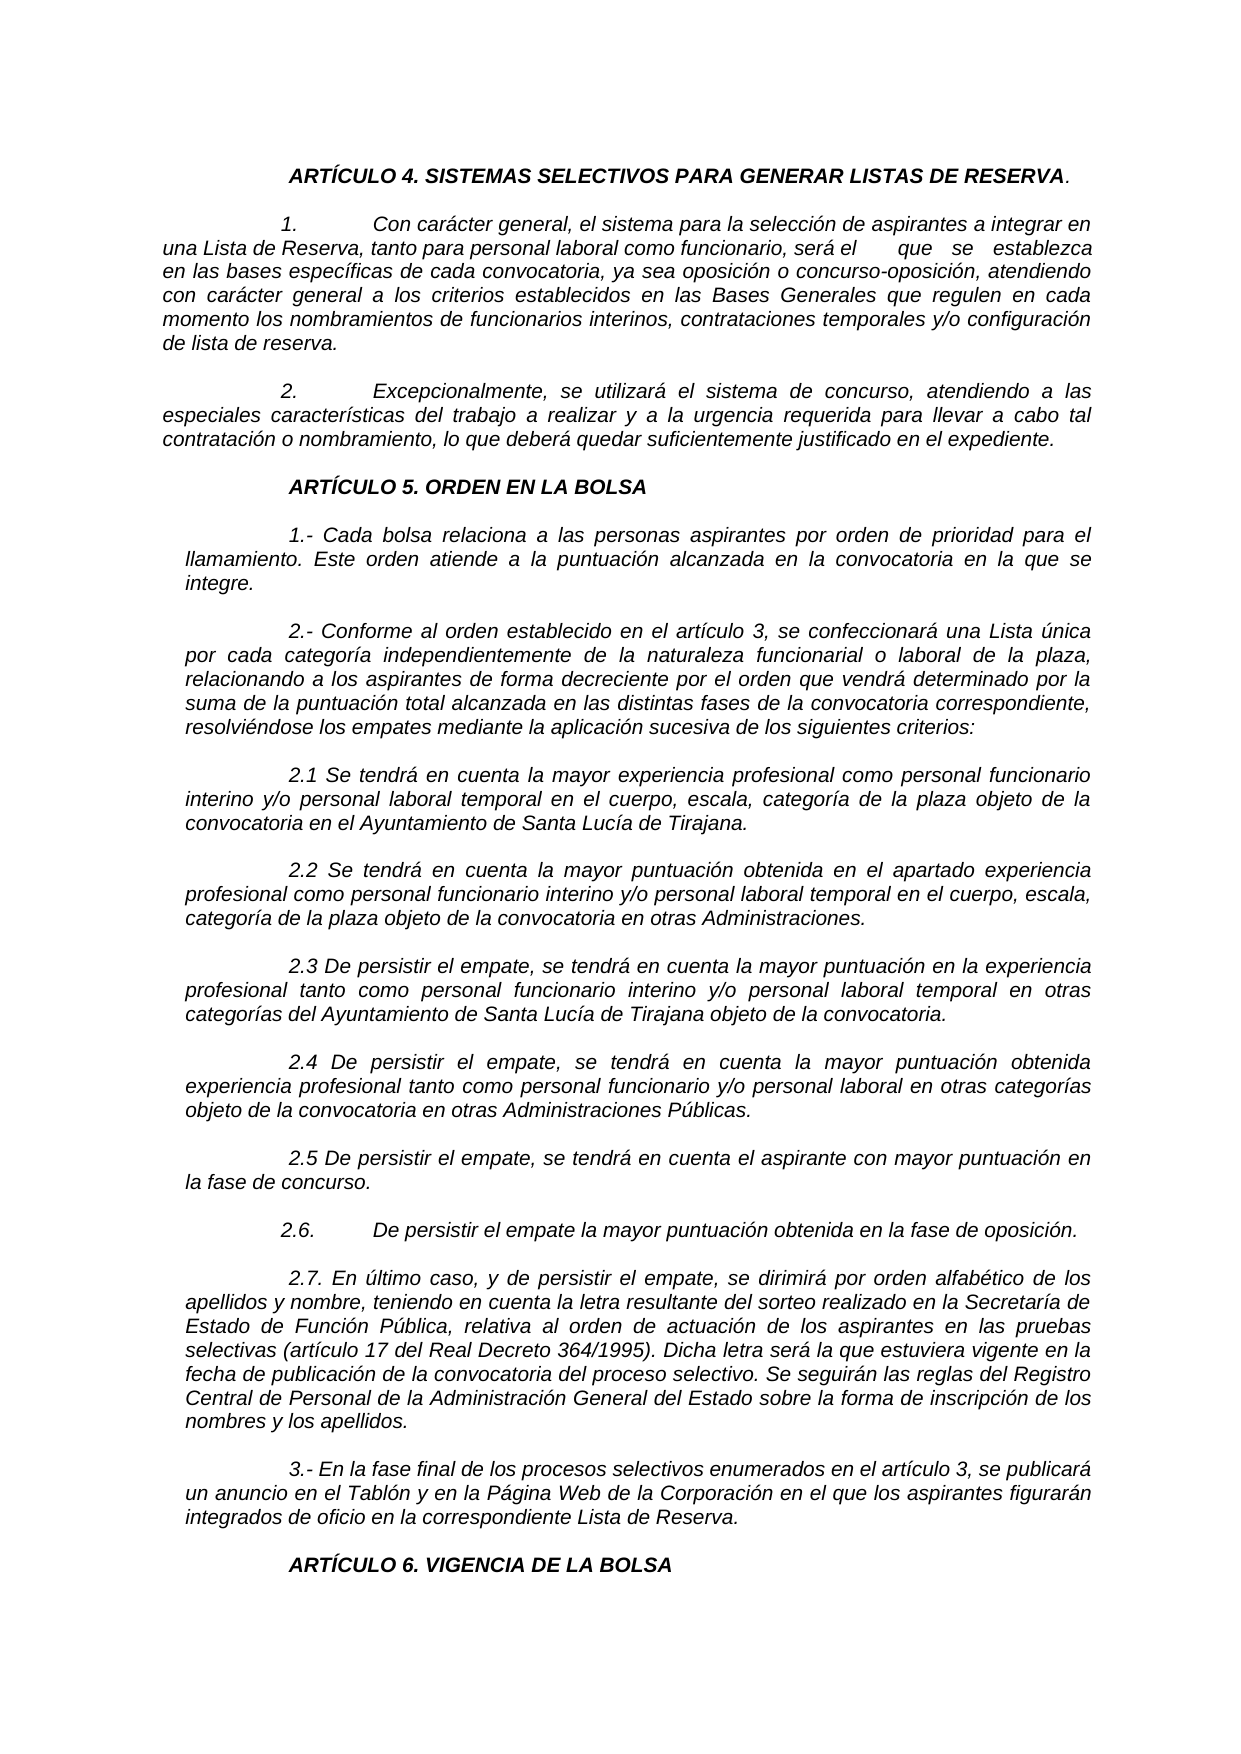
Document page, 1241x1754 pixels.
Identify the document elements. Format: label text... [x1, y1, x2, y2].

list 2.7. En último caso, y de persistir el empate, se dirimirá por orden alfabético de los apellidos y nombre, teniendo en cuenta la letra resultante del sorteo realizado en la Secretaría de Estado de Función Pública, relativa al orden de actuación de los aspirantes en las pruebas selectivas (artículo 17 del Real Decreto 364/1995). Dicha letra será la que estuviera vigente en la fecha de publicación de la convocatoria del proceso selectivo. Se seguirán las reglas del Registro Central de Personal de la Administración General del Estado sobre la forma de inscripción de los nombres y los apellidos. [185, 1266, 1093, 1433]
list 1.- Cada bolsa relaciona a las personas aspirantes por orden de prioridad para el llamamiento. Este orden atiende a la puntuación alcanzada en la convocatoria en la que se integre. [185, 523, 1093, 595]
list 3.- En la fase final de los procesos selectivos enumerados en el artículo 3, se publicará un anuncio en el Tablón y en la Página Web de la Corporación en el que los aspirantes figurarán integrados de oficio en la correspondiente Lista de Reserva. [185, 1457, 1093, 1529]
list ARTÍCULO 5. ORDEN EN LA BOLSA [185, 475, 1093, 499]
list Excepcionalmente, se utilizará el sistema de concurso, atendiendo a las especiales características del trabajo a realizar y a la urgencia requerida para llevar a cabo tal contratación o nombramiento, lo que deberá quedar suficientemente justificado en el expediente. [162, 379, 1093, 451]
list ARTÍCULO 4. SISTEMAS SELECTIVOS PARA GENERAR LISTAS DE RESERVA. [185, 163, 1093, 187]
list 2.2 Se tendrá en cuenta la mayor puntuación obtenida en el apartado experiencia profesional como personal funcionario interino y/o personal laboral temporal en el cuerpo, escala, categoría de la plaza objeto de la convocatoria en otras Administraciones. [185, 858, 1093, 930]
list 2.5 De persistir el empate, se tendrá en cuenta el aspirante con mayor puntuación en la fase de concurso. [185, 1146, 1093, 1194]
list De persistir el empate la mayor puntuación obtenida en la fase de oposición. [260, 1218, 1093, 1242]
list ARTÍCULO 6. VIGENCIA DE LA BOLSA [185, 1553, 1093, 1577]
list 2.4 De persistir el empate, se tendrá en cuenta la mayor puntuación obtenida experiencia profesional tanto como personal funcionario y/o personal laboral en otras categorías objeto de la convocatoria en otras Administraciones Públicas. [185, 1050, 1093, 1122]
list 2.1 Se tendrá en cuenta la mayor experiencia profesional como personal funcionario interino y/o personal laboral temporal en el cuerpo, escala, categoría de la plaza objeto de la convocatoria en el Ayuntamiento de Santa Lucía de Tirajana. [185, 762, 1093, 834]
list Con carácter general, el sistema para la selección de aspirantes a integrar en una Lista de Reserva, tanto para personal laboral como funcionario, será el que se establezca en las bases específicas de cada convocatoria, ya sea oposición o concurso-oposición, atendiendo con carácter general a los criterios establecidos en las Bases Generales que regulen en cada momento los nombramientos de funcionarios interinos, contrataciones temporales y/o configuración de lista de reserva. [162, 211, 1093, 355]
list 2.3 De persistir el empate, se tendrá en cuenta la mayor puntuación en la experiencia profesional tanto como personal funcionario interino y/o personal laboral temporal en otras categorías del Ayuntamiento de Santa Lucía de Tirajana objeto de la convocatoria. [185, 954, 1093, 1026]
list 2.- Conforme al orden establecido en el artículo 3, se confeccionará una Lista única por cada categoría independientemente de la naturaleza funcionarial o laboral de la plaza, relacionando a los aspirantes de forma decreciente por el orden que vendrá determinado por la suma de la puntuación total alcanzada en las distintas fases de la convocatoria correspondiente, resolviéndose los empates mediante la aplicación sucesiva de los siguientes criterios: [185, 619, 1093, 738]
